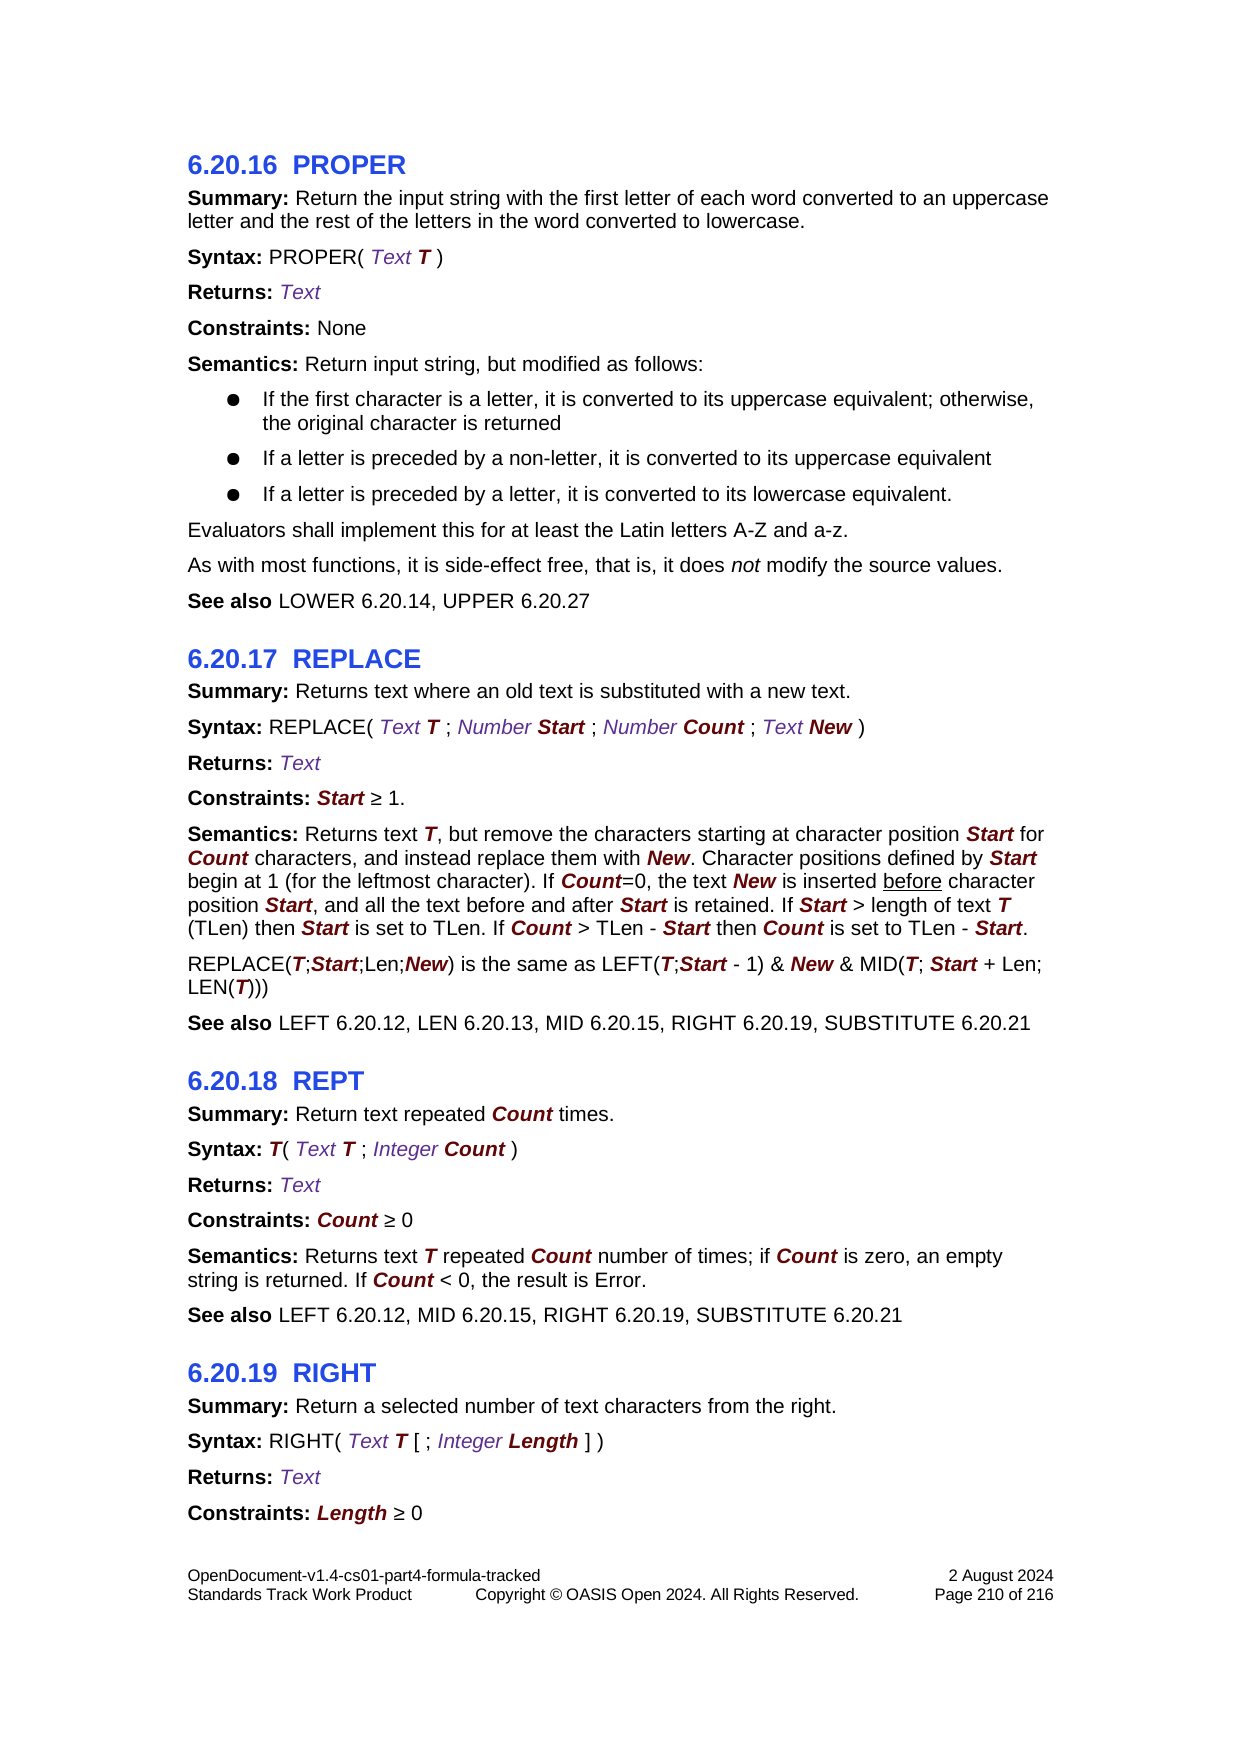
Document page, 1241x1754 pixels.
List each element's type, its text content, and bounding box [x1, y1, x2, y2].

list If a letter is preceded by a letter, it is converted to its lowercase equivalent. [225, 482, 1053, 506]
text Semantics: Return input string, but modified as follows: [187, 352, 1053, 376]
text Semantics: Returns text T repeated Count number of times; if Count is zero, an empty string is returned. If Count < 0, the result is Error. [187, 1244, 1053, 1292]
text See also LOWER 6.20.14, UPPER 6.20.27 [187, 589, 1053, 613]
text Constraints: Length ≥ 0 [187, 1501, 1053, 1525]
text See also LEFT 6.20.12, MID 6.20.15, RIGHT 6.20.19, SUBSTITUTE 6.20.21 [187, 1304, 1053, 1327]
list If a letter is preceded by a non-letter, it is converted to its uppercase equivalent [225, 447, 1053, 470]
text Returns: Text [187, 1466, 1053, 1489]
subtitle RIGHT [187, 1358, 1053, 1388]
text Syntax: PROPER( Text T ) [187, 245, 1053, 269]
subtitle REPT [187, 1066, 1053, 1096]
text Returns: Text [187, 281, 1053, 304]
subtitle REPLACE [187, 644, 1053, 674]
text Constraints: Count ≥ 0 [187, 1209, 1053, 1232]
text As with most functions, it is side-effect free, that is, it does not modify the source values. [187, 554, 1053, 577]
text Summary: Return text repeated Count times. [187, 1102, 1053, 1126]
text Syntax: RIGHT( Text T [ ; Integer Length ] ) [187, 1430, 1053, 1453]
text Evaluators shall implement this for at least the Latin letters A-Z and a-z. [187, 518, 1053, 542]
text Syntax: REPLACE( Text T ; Number Start ; Number Count ; Text New ) [187, 716, 1053, 739]
text Semantics: Returns text T, but remove the characters starting at character position Start for Count characters, and instead replace them with New. Character positions defined by Start begin at 1 (for the leftmost character). If Count=0, the text New is inserted before character position Start, and all the text before and after Start is retained. If Start > length of text T (TLen) then Start is set to TLen. If Count > TLen - Start then Count is set to TLen - Start. [187, 822, 1053, 940]
text Returns: Text [187, 1173, 1053, 1197]
text Constraints: None [187, 316, 1053, 340]
text Returns: Text [187, 751, 1053, 775]
text See also LEFT 6.20.12, LEN 6.20.13, MID 6.20.15, RIGHT 6.20.19, SUBSTITUTE 6.20.21 [187, 1011, 1053, 1035]
text Constraints: Start ≥ 1. [187, 787, 1053, 810]
text Summary: Return a selected number of text characters from the right. [187, 1394, 1053, 1418]
list If the first character is a letter, it is converted to its uppercase equivalent; otherwise, the original character is returned [225, 388, 1053, 435]
text REPLACE(T;Start;Len;New) is the same as LEFT(T;Start - 1) & New & MID(T; Start + Len; LEN(T))) [187, 952, 1053, 999]
text Summary: Return the input string with the first letter of each word converted to an uppercase letter and the rest of the letters in the word converted to lowercase. [187, 186, 1053, 233]
subtitle PROPER [187, 150, 1053, 180]
text Syntax: T( Text T ; Integer Count ) [187, 1138, 1053, 1161]
text Summary: Returns text where an old text is substituted with a new text. [187, 680, 1053, 703]
